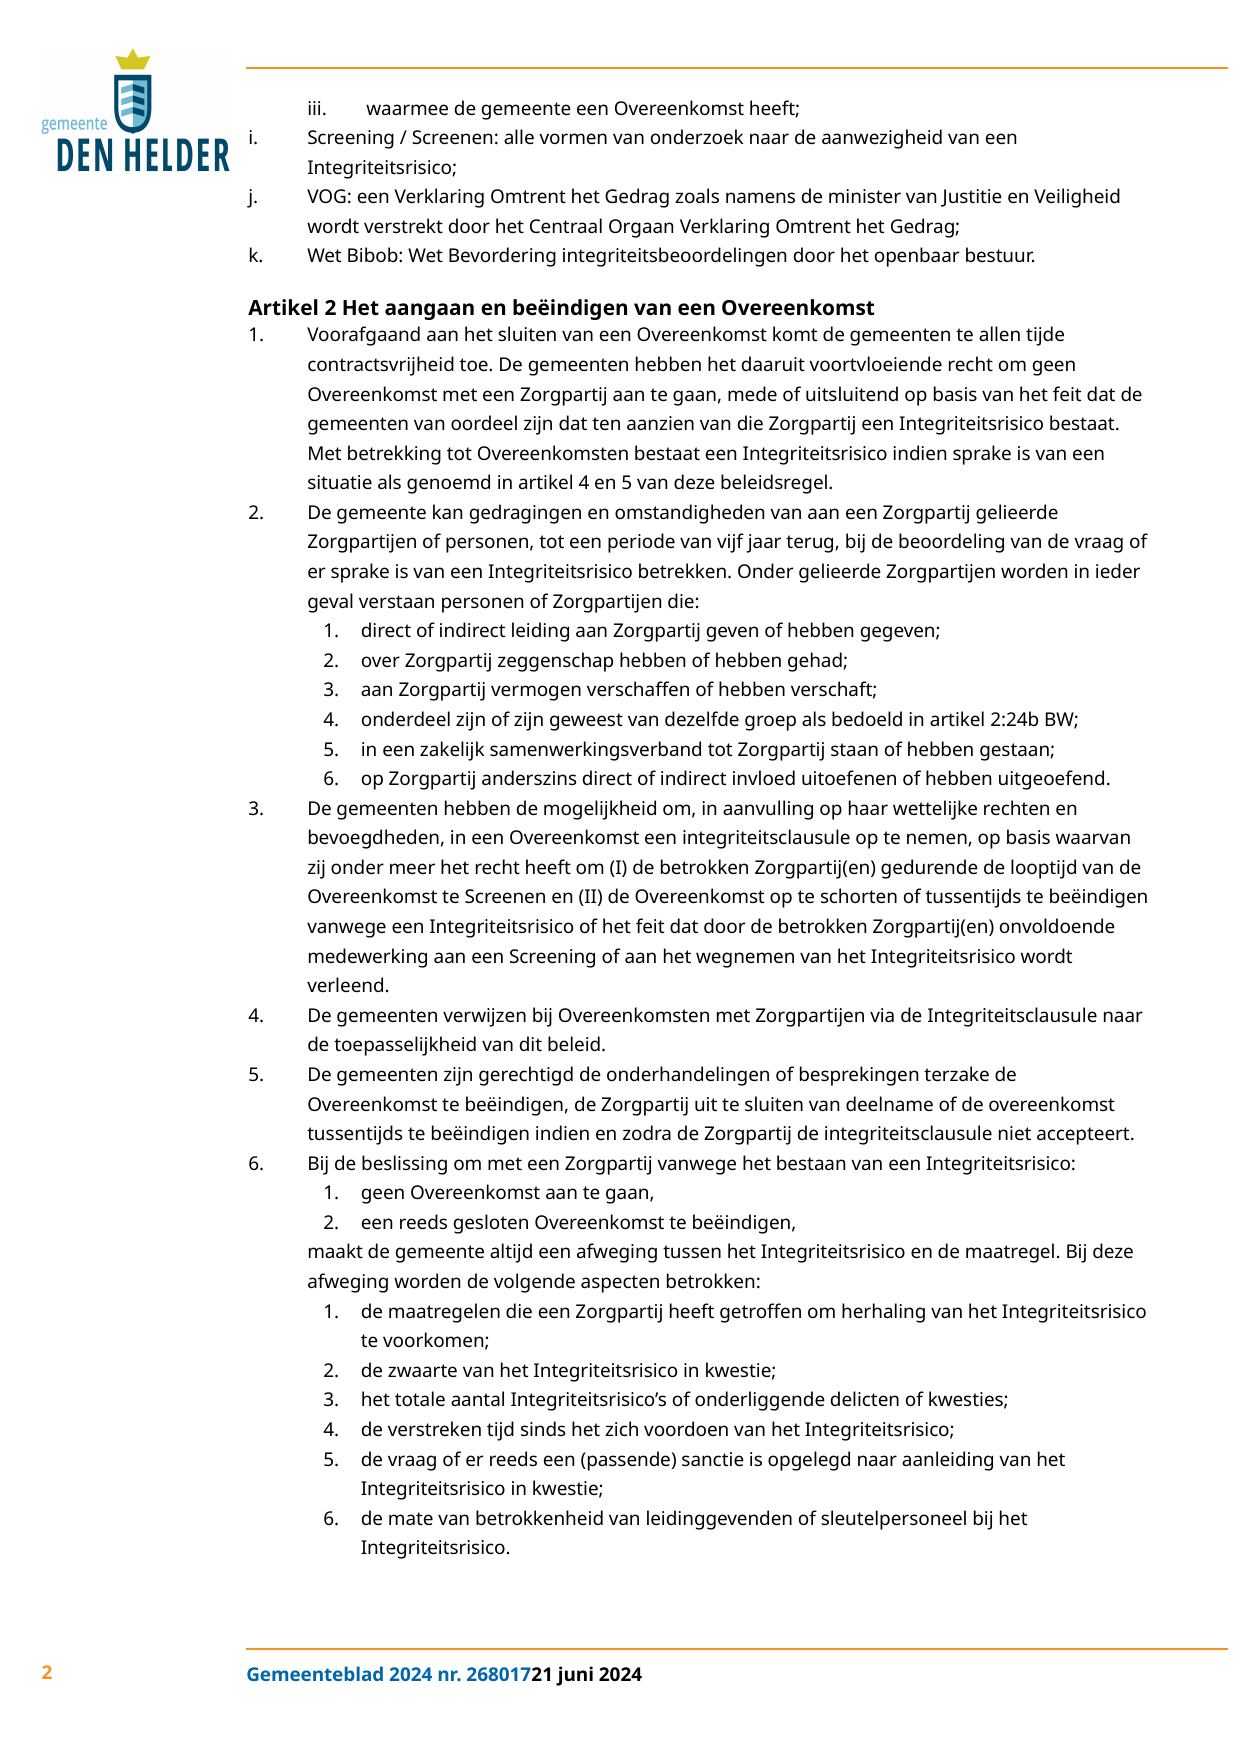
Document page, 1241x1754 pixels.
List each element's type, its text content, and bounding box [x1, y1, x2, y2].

list een reeds gesloten Overeenkomst te beëindigen, [323, 1209, 1152, 1235]
list het totale aantal Integriteitsrisico’s of onderliggende delicten of kwesties; [323, 1387, 1152, 1412]
list onderdeel zijn of zijn geweest van dezelfde groep als bedoeld in artikel 2:24b BW; [323, 706, 1152, 732]
list in een zakelijk samenwerkingsverband tot Zorgpartij staan of hebben gestaan; [323, 736, 1152, 761]
list Bij de beslissing om met een Zorgpartij vanwege het bestaan van een Integriteitsrisico: [248, 1150, 1152, 1176]
list de zwaarte van het Integriteitsrisico in kwestie; [323, 1357, 1152, 1383]
list waarmee de gemeente een Overeenkomst heeft; [307, 95, 1152, 121]
list De gemeenten zijn gerechtigd de onderhandelingen of besprekingen terzake de Overeenkomst te beëindigen, de Zorgpartij uit te sluiten van deelname of de overeenkomst tussentijds te beëindigen indien en zodra de Zorgpartij de integriteitsclausule niet accepteert. [248, 1061, 1152, 1146]
picture [41, 47, 231, 172]
list Screening / Screenen: alle vormen van onderzoek naar de aanwezigheid van een Integriteitsrisico; [248, 124, 1152, 180]
picture [100, 154, 106, 172]
list Voorafgaand aan het sluiten van een Overeenkomst komt de gemeenten te allen tijde contractsvrijheid toe. De gemeenten hebben het daaruit voortvloeiende recht om geen Overeenkomst met een Zorgpartij aan te gaan, mede of uitsluitend op basis van het feit dat de gemeenten van oordeel zijn dat ten aanzien van die Zorgpartij een Integriteitsrisico bestaat. Met betrekking tot Overeenkomsten bestaat een Integriteitsrisico indien sprake is van een situatie als genoemd in artikel 4 en 5 van deze beleidsregel. [248, 322, 1152, 495]
picture [130, 157, 135, 172]
picture [182, 144, 187, 165]
list de verstreken tijd sinds het zich voordoen van het Integriteitsrisico; [323, 1416, 1152, 1442]
list geen Overeenkomst aan te gaan, [323, 1179, 1152, 1205]
list maakt de gemeente altijd een afweging tussen het Integriteitsrisico en de maatregel. Bij deze afweging worden de volgende aspecten betrokken: [248, 1239, 1152, 1294]
list de vraag of er reeds een (passende) sanctie is opgelegd naar aanleiding van het Integriteitsrisico in kwestie; [323, 1446, 1152, 1501]
list de mate van betrokkenheid van leidinggevenden of sleutelpersoneel bij het Integriteitsrisico. [323, 1505, 1152, 1560]
text Artikel 2 Het aangaan en beëindigen van een Overeenkomst [248, 293, 1152, 322]
list op Zorgpartij anderszins direct of indirect invloed uitoefenen of hebben uitgeoefend. [323, 765, 1152, 791]
list De gemeenten verwijzen bij Overeenkomsten met Zorgpartijen via de Integriteitsclausule naar de toepasselijkheid van dit beleid. [248, 1002, 1152, 1057]
list aan Zorgpartij vermogen verschaffen of hebben verschaft; [323, 677, 1152, 702]
list De gemeente kan gedragingen en omstandigheden van aan een Zorgpartij gelieerde Zorgpartijen of personen, tot een periode van vijf jaar terug, bij de beoordeling van de vraag of er sprake is van een Integriteitsrisico betrekken. Onder gelieerde Zorgpartijen worden in ieder geval verstaan personen of Zorgpartijen die: [248, 499, 1152, 613]
list Wet Bibob: Wet Bevordering integriteitsbeoordelingen door het openbaar bestuur. [248, 243, 1152, 268]
list De gemeenten hebben de mogelijkheid om, in aanvulling op haar wettelijke rechten en bevoegdheden, in een Overeenkomst een integriteitsclausule op te nemen, op basis waarvan zij onder meer het recht heeft om (I) de betrokken Zorgpartij(en) gedurende de looptijd van de Overeenkomst te Screenen en (II) de Overeenkomst op te schorten of tussentijds te beëindigen vanwege een Integriteitsrisico of het feit dat door de betrokken Zorgpartij(en) onvoldoende medewerking aan een Screening of aan het wegnemen van het Integriteitsrisico wordt verleend. [248, 795, 1152, 998]
list VOG: een Verklaring Omtrent het Gedrag zoals namens de minister van Justitie en Veiligheid wordt verstrekt door het Centraal Orgaan Verklaring Omtrent het Gedrag; [248, 183, 1152, 239]
picture [220, 160, 224, 172]
list over Zorgpartij zeggenschap hebben of hebben gehad; [323, 647, 1152, 673]
list direct of indirect leiding aan Zorgpartij geven of hebben gegeven; [323, 617, 1152, 643]
list de maatregelen die een Zorgpartij heeft getroffen om herhaling van het Integriteitsrisico te voorkomen; [323, 1298, 1152, 1353]
picture [63, 144, 68, 165]
